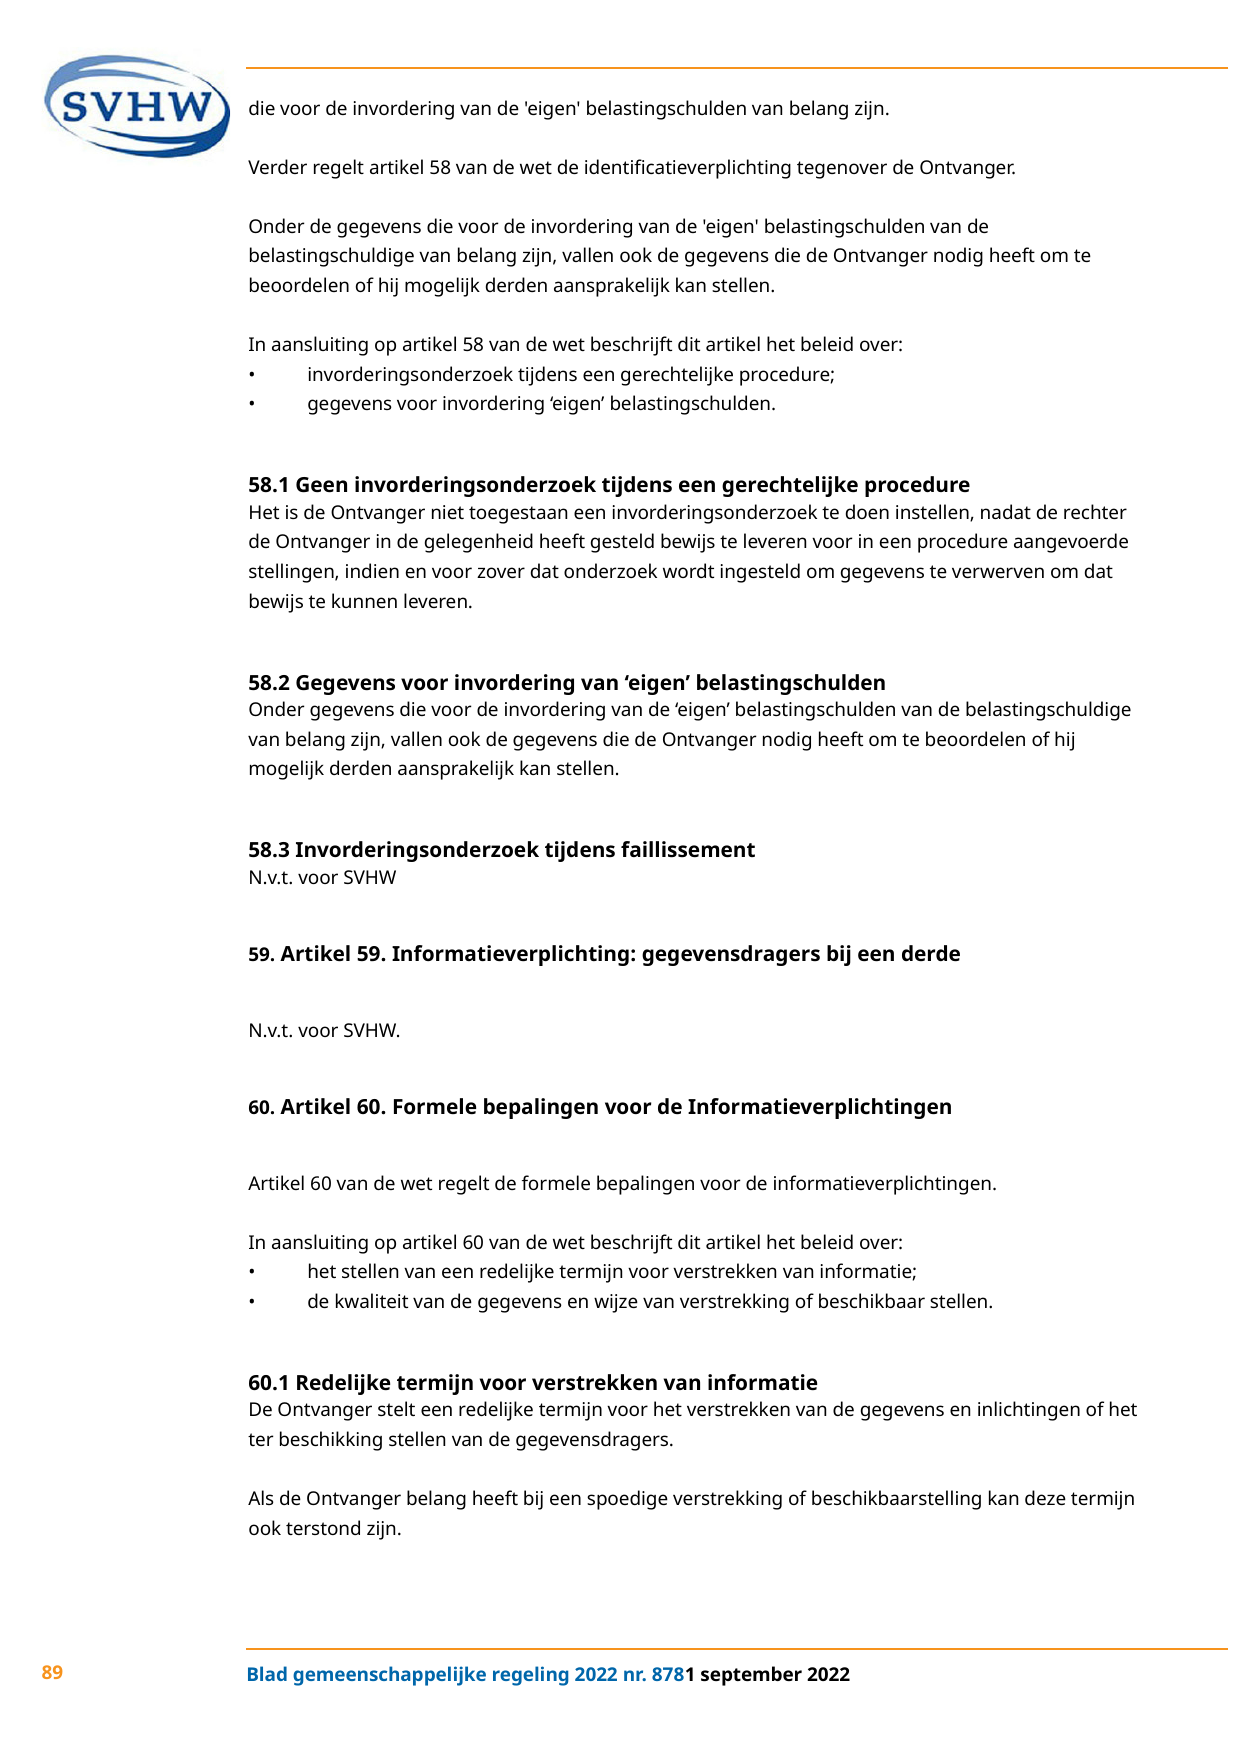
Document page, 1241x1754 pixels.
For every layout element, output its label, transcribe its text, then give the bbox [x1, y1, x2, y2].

text Als de Ontvanger belang heeft bij een spoedige verstrekking of beschikbaarstelling kan deze termijn ook terstond zijn. [248, 1485, 1152, 1541]
list gegevens voor invordering ‘eigen’ belastingschulden. [248, 391, 1152, 416]
text De Ontvanger stelt een redelijke termijn voor het verstrekken van de gegevens en inlichtingen of het ter beschikking stellen van de gegevensdragers. [248, 1396, 1152, 1452]
text Onder gegevens die voor de invordering van de ‘eigen’ belastingschulden van de belastingschuldige van belang zijn, vallen ook de gegevens die de Ontvanger nodig heeft om te beoordelen of hij mogelijk derden aansprakelijk kan stellen. [248, 696, 1152, 781]
list de kwaliteit van de gegevens en wijze van verstrekking of beschikbaar stellen. [248, 1288, 1152, 1314]
list het stellen van een redelijke termijn voor verstrekken van informatie; [248, 1258, 1152, 1284]
text 58.2 Gegevens voor invordering van ‘eigen’ belastingschulden [248, 668, 1152, 696]
text N.v.t. voor SVHW. [248, 1017, 1152, 1042]
text Verder regelt artikel 58 van de wet de identificatieverplichting tegenover de Ontvanger. [248, 154, 1152, 180]
picture [41, 47, 231, 172]
text In aansluiting op artikel 58 van de wet beschrijft dit artikel het beleid over: [248, 331, 1152, 357]
text Het is de Ontvanger niet toegestaan een invorderingsonderzoek te doen instellen, nadat de rechter de Ontvanger in de gelegenheid heeft gesteld bewijs te leveren voor in een procedure aangevoerde stellingen, indien en voor zover dat onderzoek wordt ingesteld om gegevens te verwerven om dat bewijs te kunnen leveren. [248, 499, 1152, 613]
text 60.1 Redelijke termijn voor verstrekken van informatie [248, 1368, 1152, 1396]
text die voor de invordering van de 'eigen' belastingschulden van belang zijn. [248, 95, 1152, 121]
text Artikel 60 van de wet regelt de formele bepalingen voor de informatieverplichtingen. [248, 1170, 1152, 1195]
text 58.1 Geen invorderingsonderzoek tijdens een gerechtelijke procedure [248, 471, 1152, 499]
text 59. Artikel 59. Informatieverplichting: gegevensdragers bij een derde [248, 939, 1152, 967]
text 60. Artikel 60. Formele bepalingen voor de Informatieverplichtingen [248, 1092, 1152, 1120]
list invorderingsonderzoek tijdens een gerechtelijke procedure; [248, 361, 1152, 387]
text In aansluiting op artikel 60 van de wet beschrijft dit artikel het beleid over: [248, 1229, 1152, 1254]
text 58.3 Invorderingsonderzoek tijdens faillissement [248, 835, 1152, 864]
text Onder de gegevens die voor de invordering van de 'eigen' belastingschulden van de belastingschuldige van belang zijn, vallen ook de gegevens die de Ontvanger nodig heeft om te beoordelen of hij mogelijk derden aansprakelijk kan stellen. [248, 213, 1152, 298]
text N.v.t. voor SVHW [248, 864, 1152, 889]
